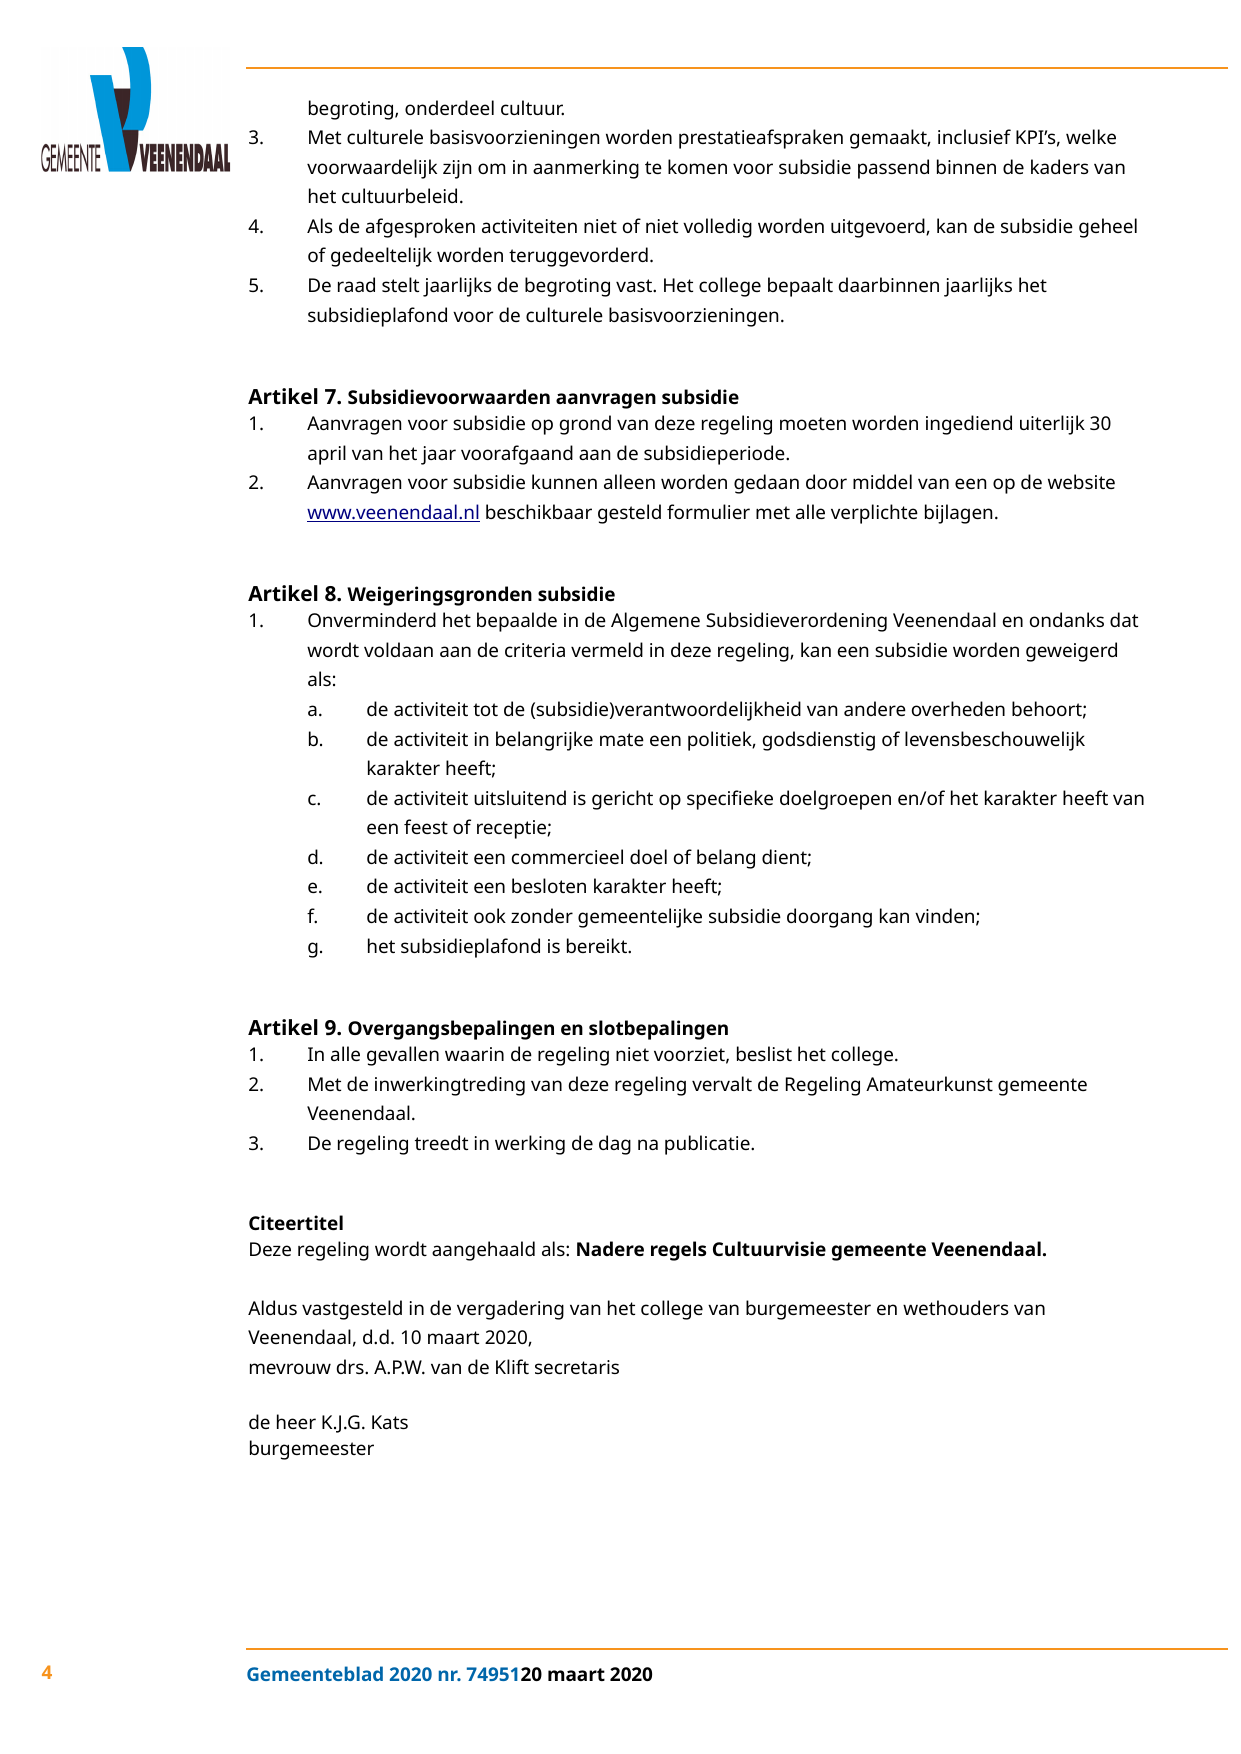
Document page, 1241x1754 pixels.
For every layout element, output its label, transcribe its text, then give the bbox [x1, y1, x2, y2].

text Artikel 8. Weigeringsgronden subsidie [248, 579, 1152, 607]
text burgemeester [248, 1435, 1152, 1461]
list Als de afgesproken activiteiten niet of niet volledig worden uitgevoerd, kan de subsidie geheel of gedeeltelijk worden teruggevorderd. [248, 213, 1152, 268]
text de heer K.J.G. Kats [248, 1409, 1152, 1435]
text Citeertitel [248, 1210, 1152, 1236]
list de activiteit ook zonder gemeentelijke subsidie doorgang kan vinden; [307, 903, 1152, 929]
text Artikel 7. Subsidievoorwaarden aanvragen subsidie [248, 382, 1152, 410]
list Aanvragen voor subsidie op grond van deze regeling moeten worden ingediend uiterlijk 30 april van het jaar voorafgaand aan de subsidieperiode. [248, 410, 1152, 466]
list De regeling treedt in werking de dag na publicatie. [248, 1130, 1152, 1156]
list In alle gevallen waarin de regeling niet voorziet, beslist het college. [248, 1041, 1152, 1067]
list Met culturele basisvoorzieningen worden prestatieafspraken gemaakt, inclusief KPI’s, welke voorwaardelijk zijn om in aanmerking te komen voor subsidie passend binnen de kaders van het cultuurbeleid. [248, 124, 1152, 209]
list de activiteit uitsluitend is gericht op specifieke doelgroepen en/of het karakter heeft van een feest of receptie; [307, 785, 1152, 840]
text Aldus vastgesteld in de vergadering van het college van burgemeester en wethouders van Veenendaal, d.d. 10 maart 2020, [248, 1295, 1152, 1350]
list begroting, onderdeel cultuur. [248, 95, 1152, 121]
text Artikel 9. Overgangsbepalingen en slotbepalingen [248, 1013, 1152, 1041]
list het subsidieplafond is bereikt. [307, 933, 1152, 959]
text Deze regeling wordt aangehaald als: Nadere regels Cultuurvisie gemeente Veenendaal. [248, 1236, 1152, 1262]
list De raad stelt jaarlijks de begroting vast. Het college bepaalt daarbinnen jaarlijks het subsidieplafond voor de culturele basisvoorzieningen. [248, 272, 1152, 328]
text mevrouw drs. A.P.W. van de Klift secretaris [248, 1354, 1152, 1380]
list de activiteit in belangrijke mate een politiek, godsdienstig of levensbeschouwelijk karakter heeft; [307, 726, 1152, 781]
picture [123, 47, 231, 172]
list Aanvragen voor subsidie kunnen alleen worden gedaan door middel van een op de website www.veenendaal.nl beschikbaar gesteld formulier met alle verplichte bijlagen. [248, 469, 1152, 525]
list de activiteit tot de (subsidie)verantwoordelijkheid van andere overheden behoort; [307, 696, 1152, 722]
picture [41, 47, 130, 172]
list Onverminderd het bepaalde in de Algemene Subsidieverordening Veenendaal en ondanks dat wordt voldaan aan de criteria vermeld in deze regeling, kan een subsidie worden geweigerd als: [248, 607, 1152, 692]
list de activiteit een commercieel doel of belang dient; [307, 844, 1152, 870]
list de activiteit een besloten karakter heeft; [307, 874, 1152, 899]
list Met de inwerkingtreding van deze regeling vervalt de Regeling Amateurkunst gemeente Veenendaal. [248, 1071, 1152, 1126]
